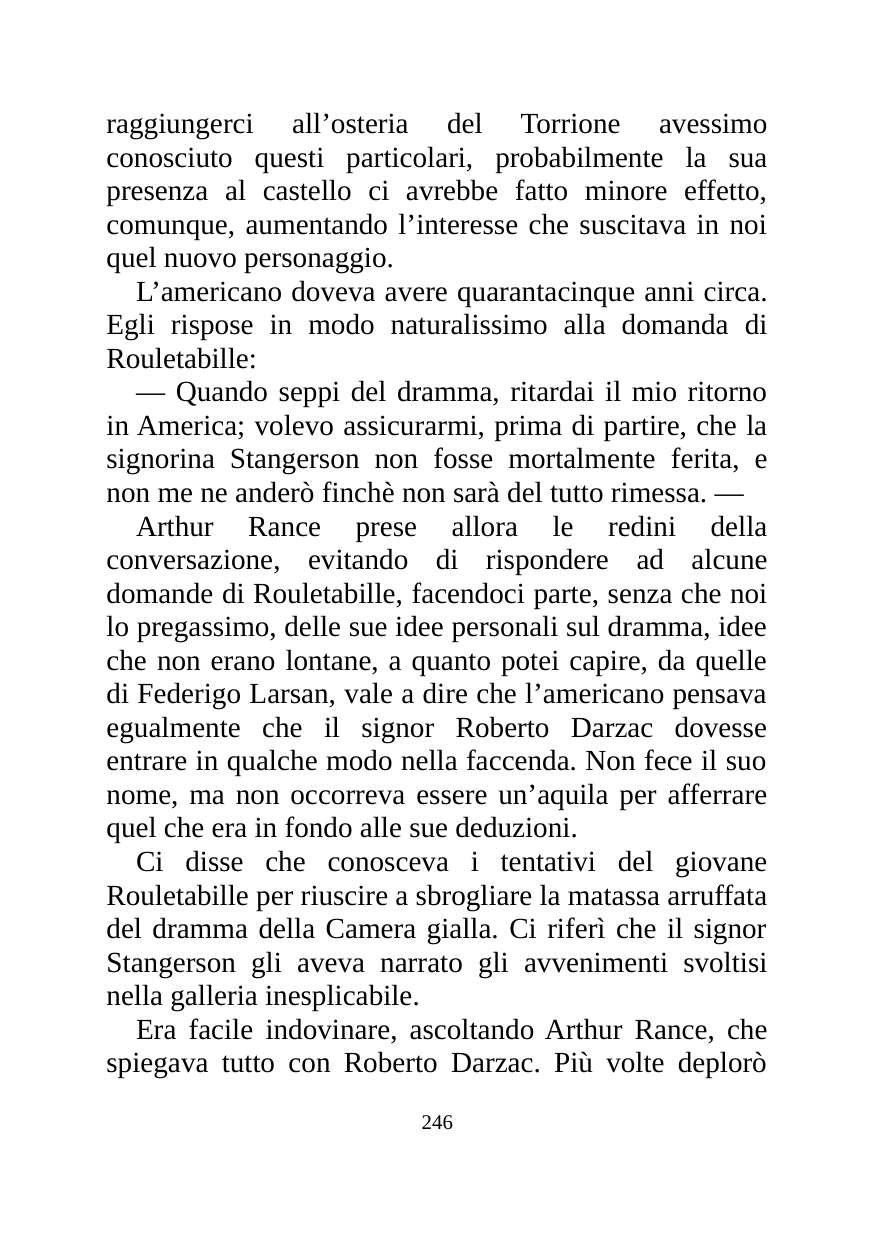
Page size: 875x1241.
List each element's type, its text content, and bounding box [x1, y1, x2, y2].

text — Quando seppi del dramma, ritardai il mio ritorno in America; volevo assicurarmi, prima di partire, che la signorina Stangerson non fosse mortalmente ferita, e non me ne anderò finchè non sarà del tutto rimessa. — [106, 374, 768, 509]
text Era facile indovinare, ascoltando Arthur Rance, che spiegava tutto con Roberto Darzac. Più volte deplorò [106, 1012, 768, 1079]
text Ci disse che conosceva i tentativi del giovane Rouletabille per riuscire a sbrogliare la matassa arruffata del dramma della Camera gialla. Ci riferì che il signor Stangerson gli aveva narrato gli avvenimenti svoltisi nella galleria inesplicabile. [106, 844, 768, 1012]
text raggiungerci all’osteria del Torrione avessimo conosciuto questi particolari, probabilmente la sua presenza al castello ci avrebbe fatto minore effetto, comunque, aumentando l’interesse che suscitava in noi quel nuovo personaggio. [106, 106, 768, 274]
text L’americano doveva avere quarantacinque anni circa. Egli rispose in modo naturalissimo alla domanda di Rouletabille: [106, 274, 768, 374]
text Arthur Rance prese allora le redini della conversazione, evitando di rispondere ad alcune domande di Rouletabille, facendoci parte, senza che noi lo pregassimo, delle sue idee personali sul dramma, idee che non erano lontane, a quanto potei capire, da quelle di Federigo Larsan, vale a dire che l’americano pensava egualmente che il signor Roberto Darzac dovesse entrare in qualche modo nella faccenda. Non fece il suo nome, ma non occorreva essere un’aquila per afferrare quel che era in fondo alle sue deduzioni. [106, 509, 768, 844]
